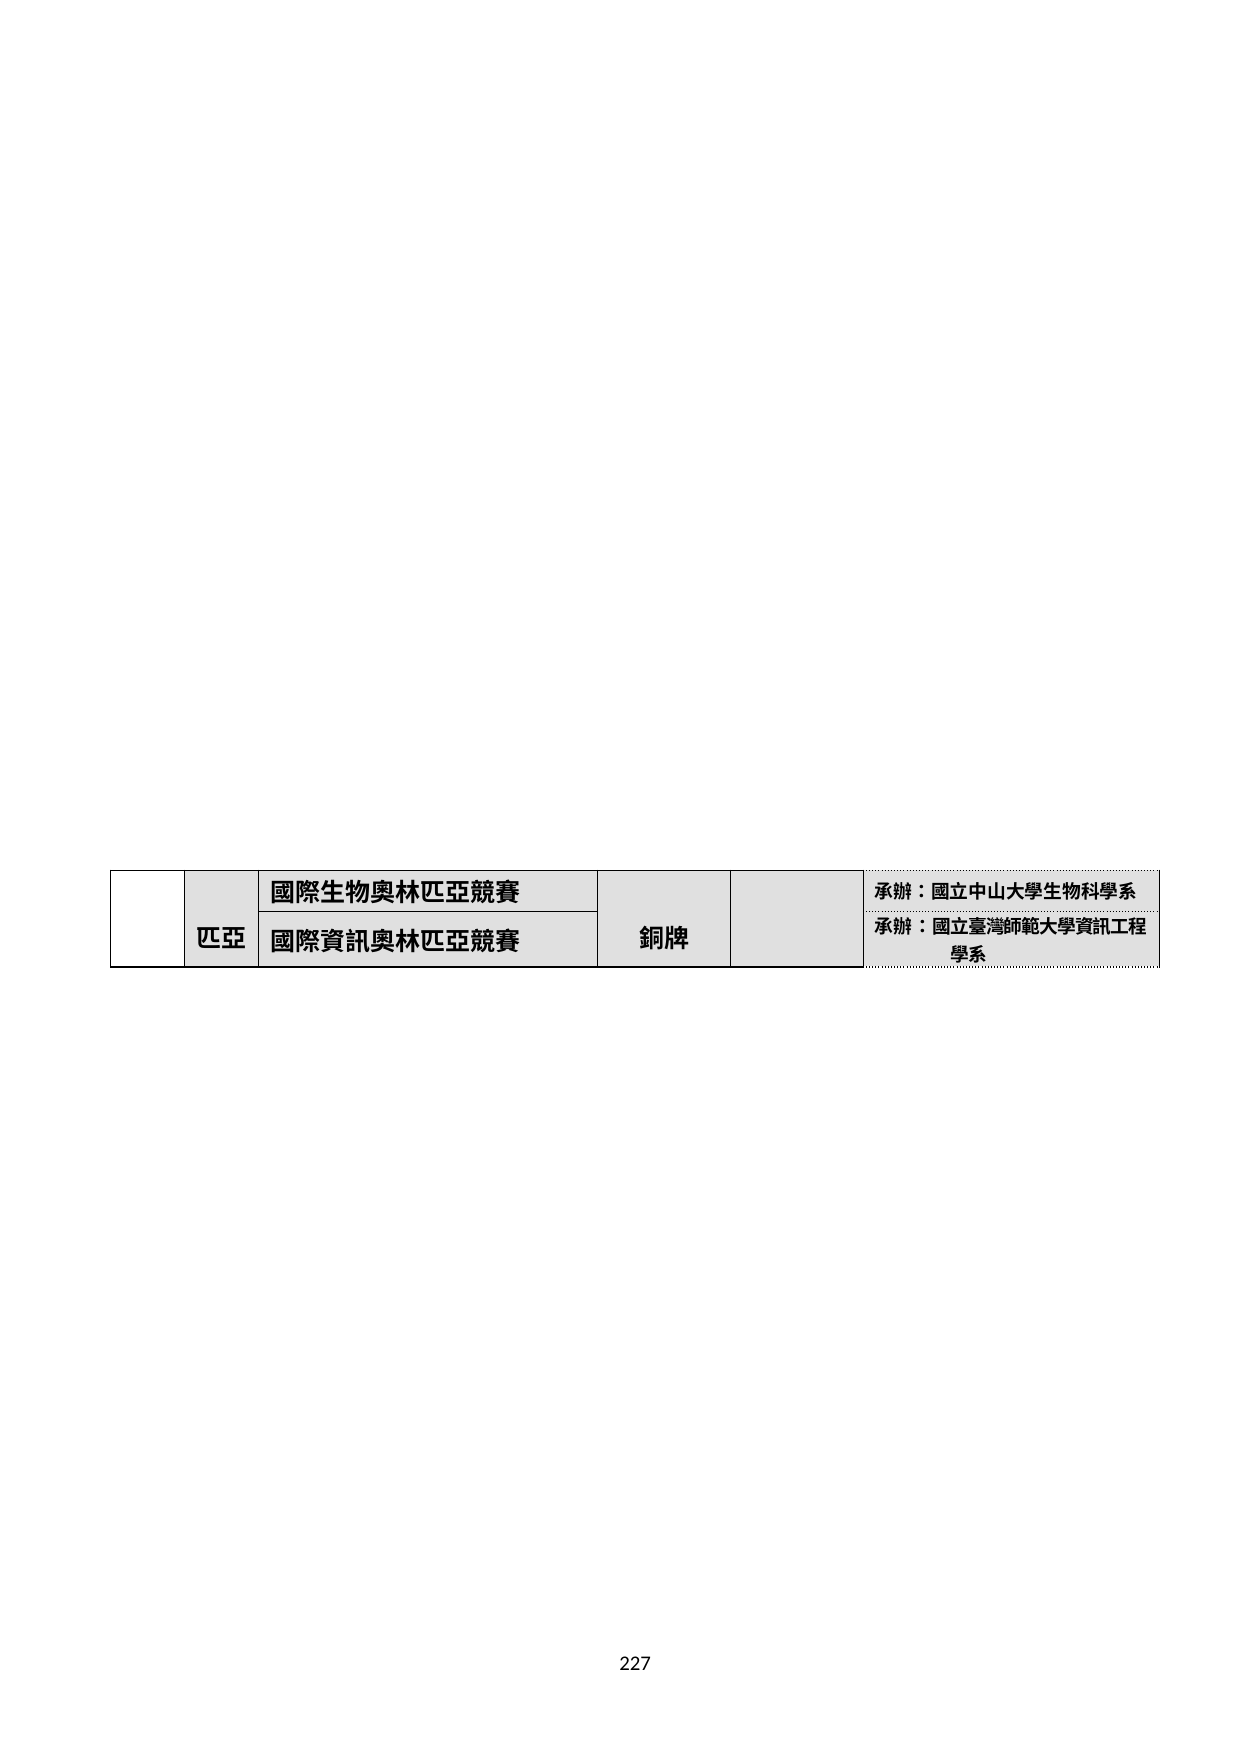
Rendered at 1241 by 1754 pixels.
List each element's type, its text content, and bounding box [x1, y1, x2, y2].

table_cell 匹亞 [185, 871, 258, 966]
table_cell [111, 871, 184, 966]
table_cell 承辦：國立中山大學生物科學系 [864, 870, 1159, 911]
table_cell 國際資訊奧林匹亞競賽 [259, 912, 597, 966]
table_cell [731, 871, 863, 966]
table_cell 銅牌 [598, 871, 730, 966]
table_cell 承辦：國立臺灣師範大學資訊工程學系 [864, 911, 1159, 966]
table_cell 國際生物奧林匹亞競賽 [259, 871, 597, 911]
